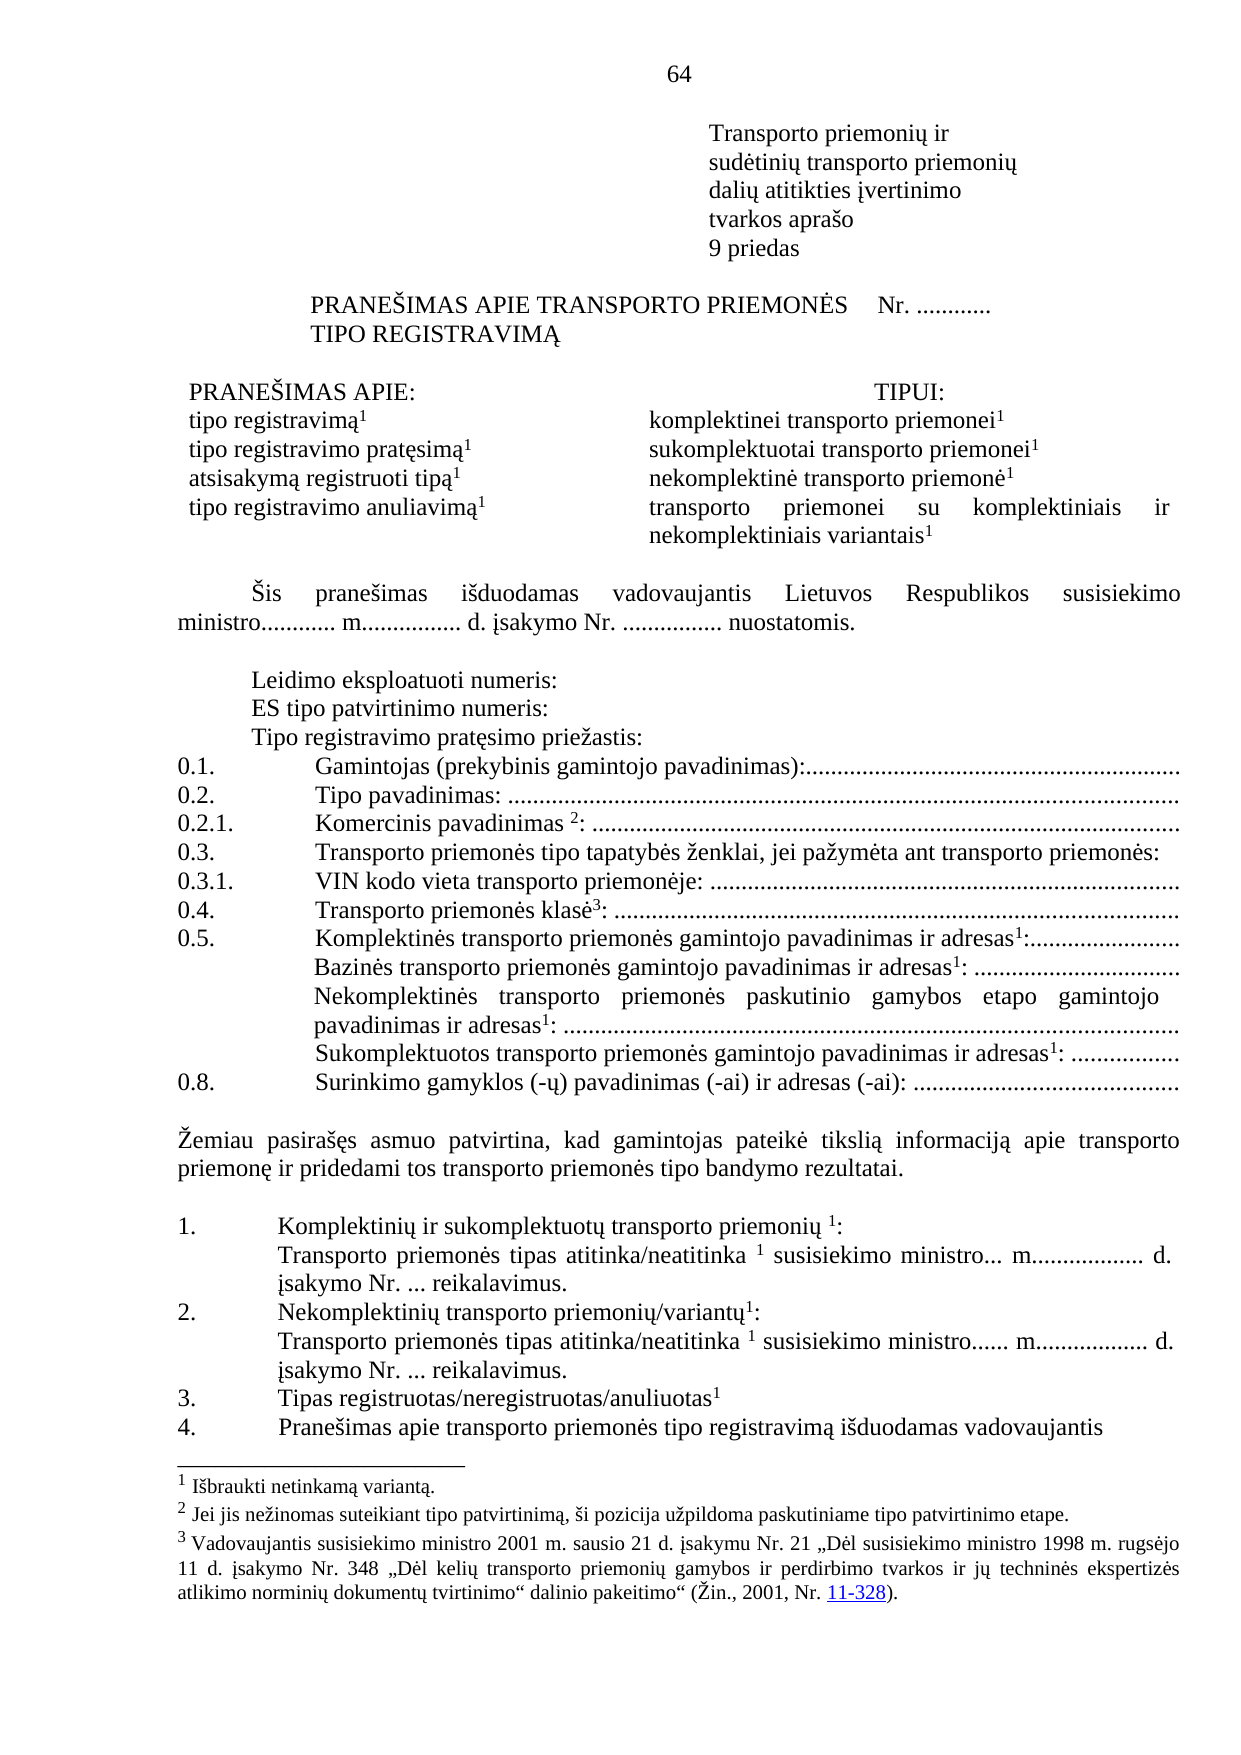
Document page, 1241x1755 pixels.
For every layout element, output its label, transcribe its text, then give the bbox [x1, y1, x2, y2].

text Nekomplektinės transporto priemonės paskutinio gamybos etapo gamintojo pavadinimas ir adresas1: [177, 981, 1181, 1038]
text Žemiau pasirašęs asmuo patvirtina, kad gamintojas pateikė tikslią informaciją apie transporto priemonę ir pridedami tos transporto priemonės tipo bandymo rezultatai. [177, 1125, 1181, 1182]
text Sukomplektuotos transporto priemonės gamintojo pavadinimas ir adresas1: [177, 1038, 1181, 1067]
text 1. Komplektinių ir sukomplektuotų transporto priemonių 1: [177, 1211, 1181, 1240]
text 0.4. Transporto priemonės klasė3: [177, 895, 1181, 923]
text Tipo registravimo pratęsimo priežastis: [177, 722, 1181, 751]
table_cell nekomplektinė transporto priemonė1 [638, 463, 1181, 492]
text 2. Nekomplektinių transporto priemonių/variantų1: [177, 1297, 1181, 1326]
text _______________________ [177, 1441, 1181, 1470]
text TIPO REGISTRAVIMĄ [236, 319, 1181, 348]
table_cell komplektinei transporto priemonei1 [638, 406, 1181, 434]
text Šis pranešimas išduodamas vadovaujantis Lietuvos Respublikos susisiekimo ministro............ m................ d. įsakymo Nr. ................ nuostatomis. [177, 578, 1181, 636]
table_cell tipo registravimą1 [177, 406, 638, 434]
text Transporto priemonės tipas atitinka/neatitinka 1 susisiekimo ministro...... m.................. d. įsakymo Nr. ... reikalavimus. [177, 1326, 1181, 1383]
table_cell tipo registravimo pratęsimą1 [177, 434, 638, 463]
text 0.3.1. VIN kodo vieta transporto priemonėje: [177, 866, 1181, 895]
text 1 Išbraukti netinkamą variantą. [177, 1470, 1181, 1498]
table_cell tipo registravimo anuliavimą1 [177, 492, 638, 550]
text Transporto priemonės tipas atitinka/neatitinka 1 susisiekimo ministro... m.................. d. įsakymo Nr. ... reikalavimus. [177, 1240, 1181, 1297]
text 0.3. Transporto priemonės tipo tapatybės ženklai, jei pažymėta ant transporto priemonės: [177, 837, 1181, 866]
text Leidimo eksploatuoti numeris: [177, 665, 1181, 693]
table_cell sukomplektuotai transporto priemonei1 [638, 434, 1181, 463]
text dalių atitikties įvertinimo [177, 176, 1181, 204]
text 3 Vadovaujantis susisiekimo ministro 2001 m. sausio 21 d. įsakymu Nr. 21 „Dėl susisiekimo ministro 1998 m. rugsėjo 11 d. įsakymo Nr. 348 „Dėl kelių transporto priemonių gamybos ir perdirbimo tvarkos ir jų techninės ekspertizės atlikimo norminių dokumentų tvirtinimo“ dalinio pakeitimo“ (Žin., 2001, Nr. 11-328). [177, 1527, 1181, 1604]
text 4. Pranešimas apie transporto priemonės tipo registravimą išduodamas vadovaujantis [177, 1412, 1181, 1441]
table_header TIPUI: [638, 377, 1181, 406]
table_header PRANEŠIMAS APIE: [177, 377, 638, 406]
text PRANEŠIMAS APIE TRANSPORTO PRIEMONĖS Nr. ............ [236, 291, 1181, 319]
text Transporto priemonių ir [709, 118, 1181, 147]
text Bazinės transporto priemonės gamintojo pavadinimas ir adresas1: [177, 952, 1181, 981]
text sudėtinių transporto priemonių [177, 147, 1181, 176]
text ES tipo patvirtinimo numeris: [177, 693, 1181, 722]
text 0.2.1. Komercinis pavadinimas 2: [177, 808, 1181, 837]
text 0.2. Tipo pavadinimas: [177, 780, 1181, 808]
text 9 priedas [177, 233, 1181, 262]
text 0.1. Gamintojas (prekybinis gamintojo pavadinimas): [177, 751, 1181, 780]
text 3. Tipas registruotas/neregistruotas/anuliuotas1 [177, 1383, 1181, 1412]
text 2 Jei jis nežinomas suteikiant tipo patvirtinimą, ši pozicija užpildoma paskutiniame tipo patvirtinimo etape. [177, 1498, 1181, 1527]
text 0.8. Surinkimo gamyklos (-ų) pavadinimas (-ai) ir adresas (-ai): [177, 1067, 1181, 1096]
table_cell transporto priemonei su komplektiniais ir nekomplektiniais variantais1 [638, 492, 1181, 550]
text 0.5. Komplektinės transporto priemonės gamintojo pavadinimas ir adresas1: [177, 923, 1181, 952]
table_cell atsisakymą registruoti tipą1 [177, 463, 638, 492]
text tvarkos aprašo [177, 204, 1181, 233]
